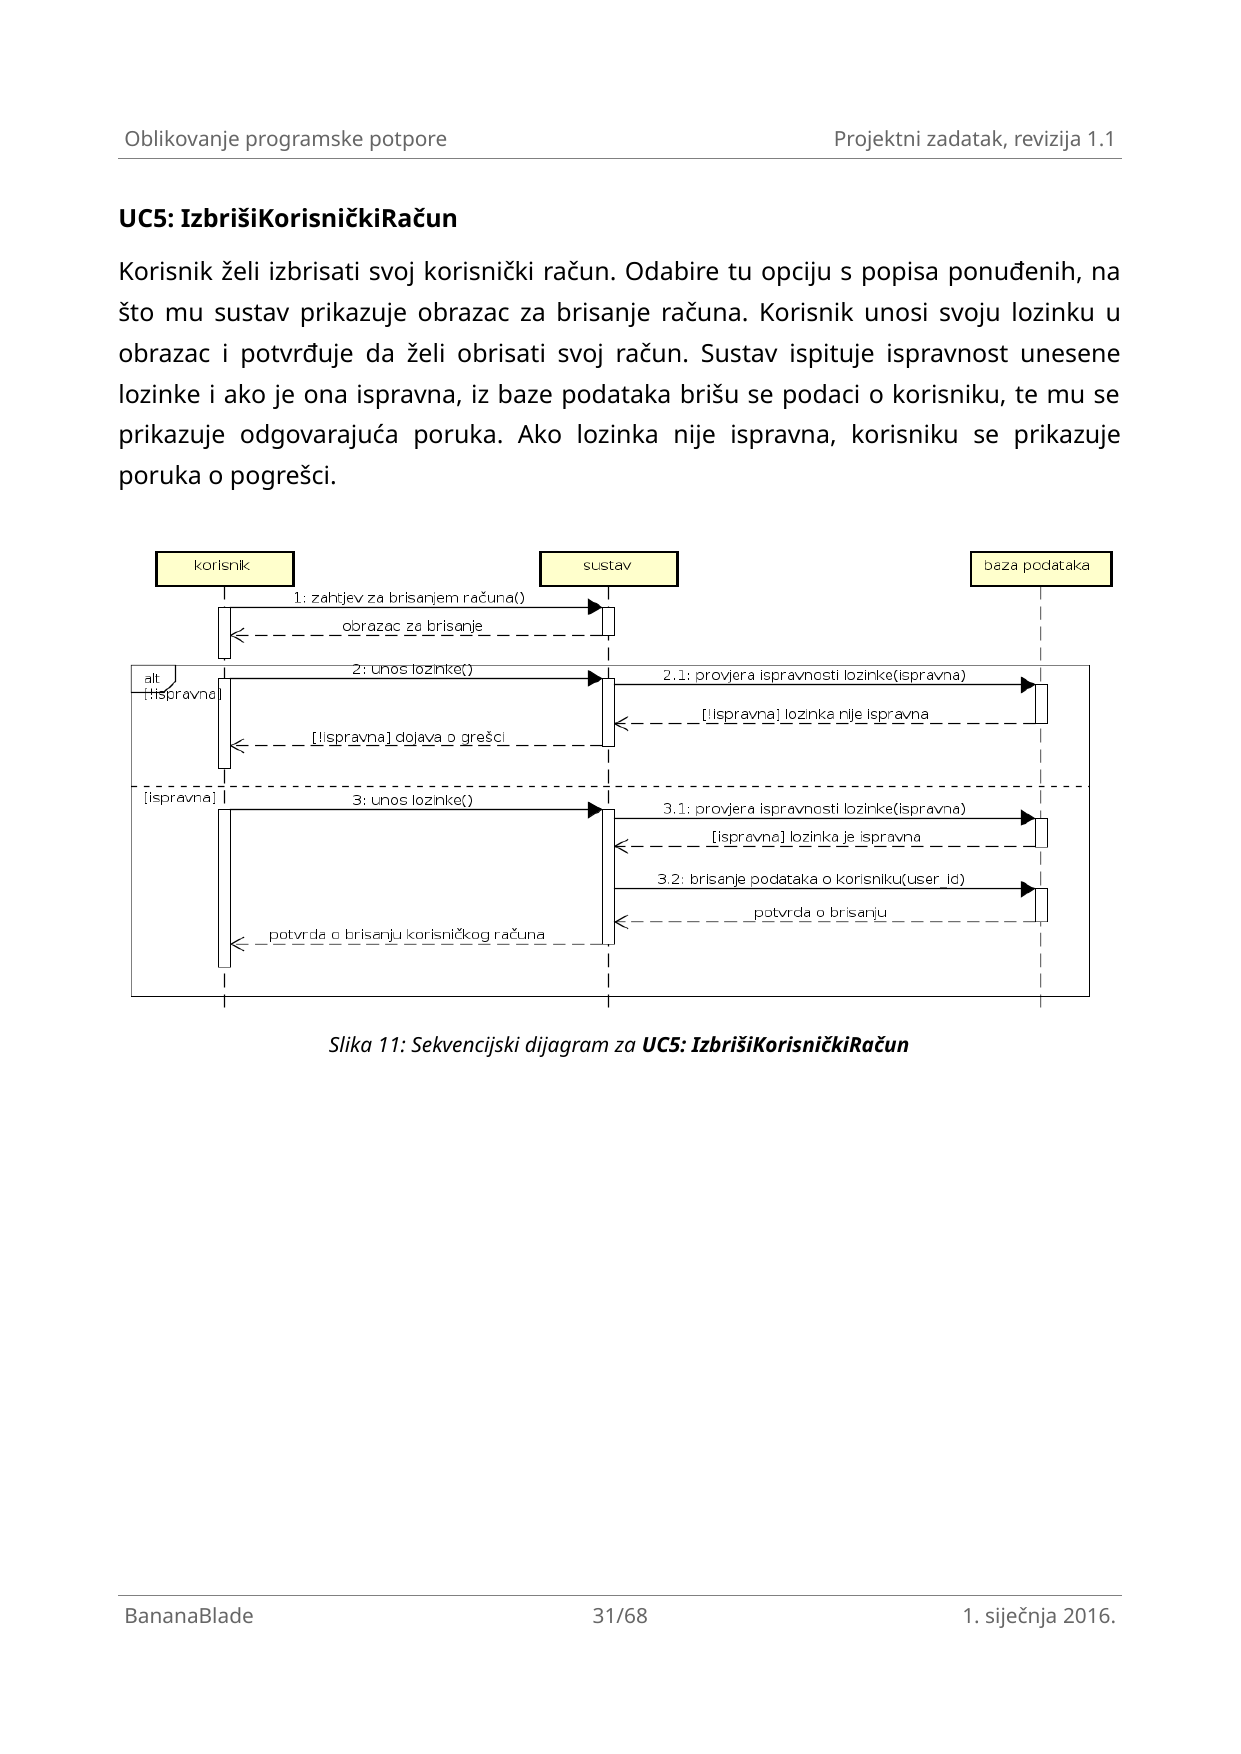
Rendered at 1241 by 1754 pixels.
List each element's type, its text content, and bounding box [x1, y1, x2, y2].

subtitle UC5: IzbrišiKorisničkiRačun [118, 201, 1122, 234]
text Korisnik želi izbrisati svoj korisnički račun. Odabire tu opciju s popisa ponuđenih, na što mu sustav prikazuje obrazac za brisanje računa. Korisnik unosi svoju lozinku u obrazac i potvrđuje da želi obrisati svoj račun. Sustav ispituje ispravnost unesene lozinke i ako je ona ispravna, iz baze podataka brišu se podaci o korisniku, te mu se prikazuje odgovarajuća poruka. Ako lozinka nije ispravna, korisniku se prikazuje poruka o pogrešci. [118, 254, 1122, 492]
picture [118, 540, 1123, 1024]
text Slika 11: Sekvencijski dijagram za UC5: IzbrišiKorisničkiRačun [118, 1024, 1122, 1058]
